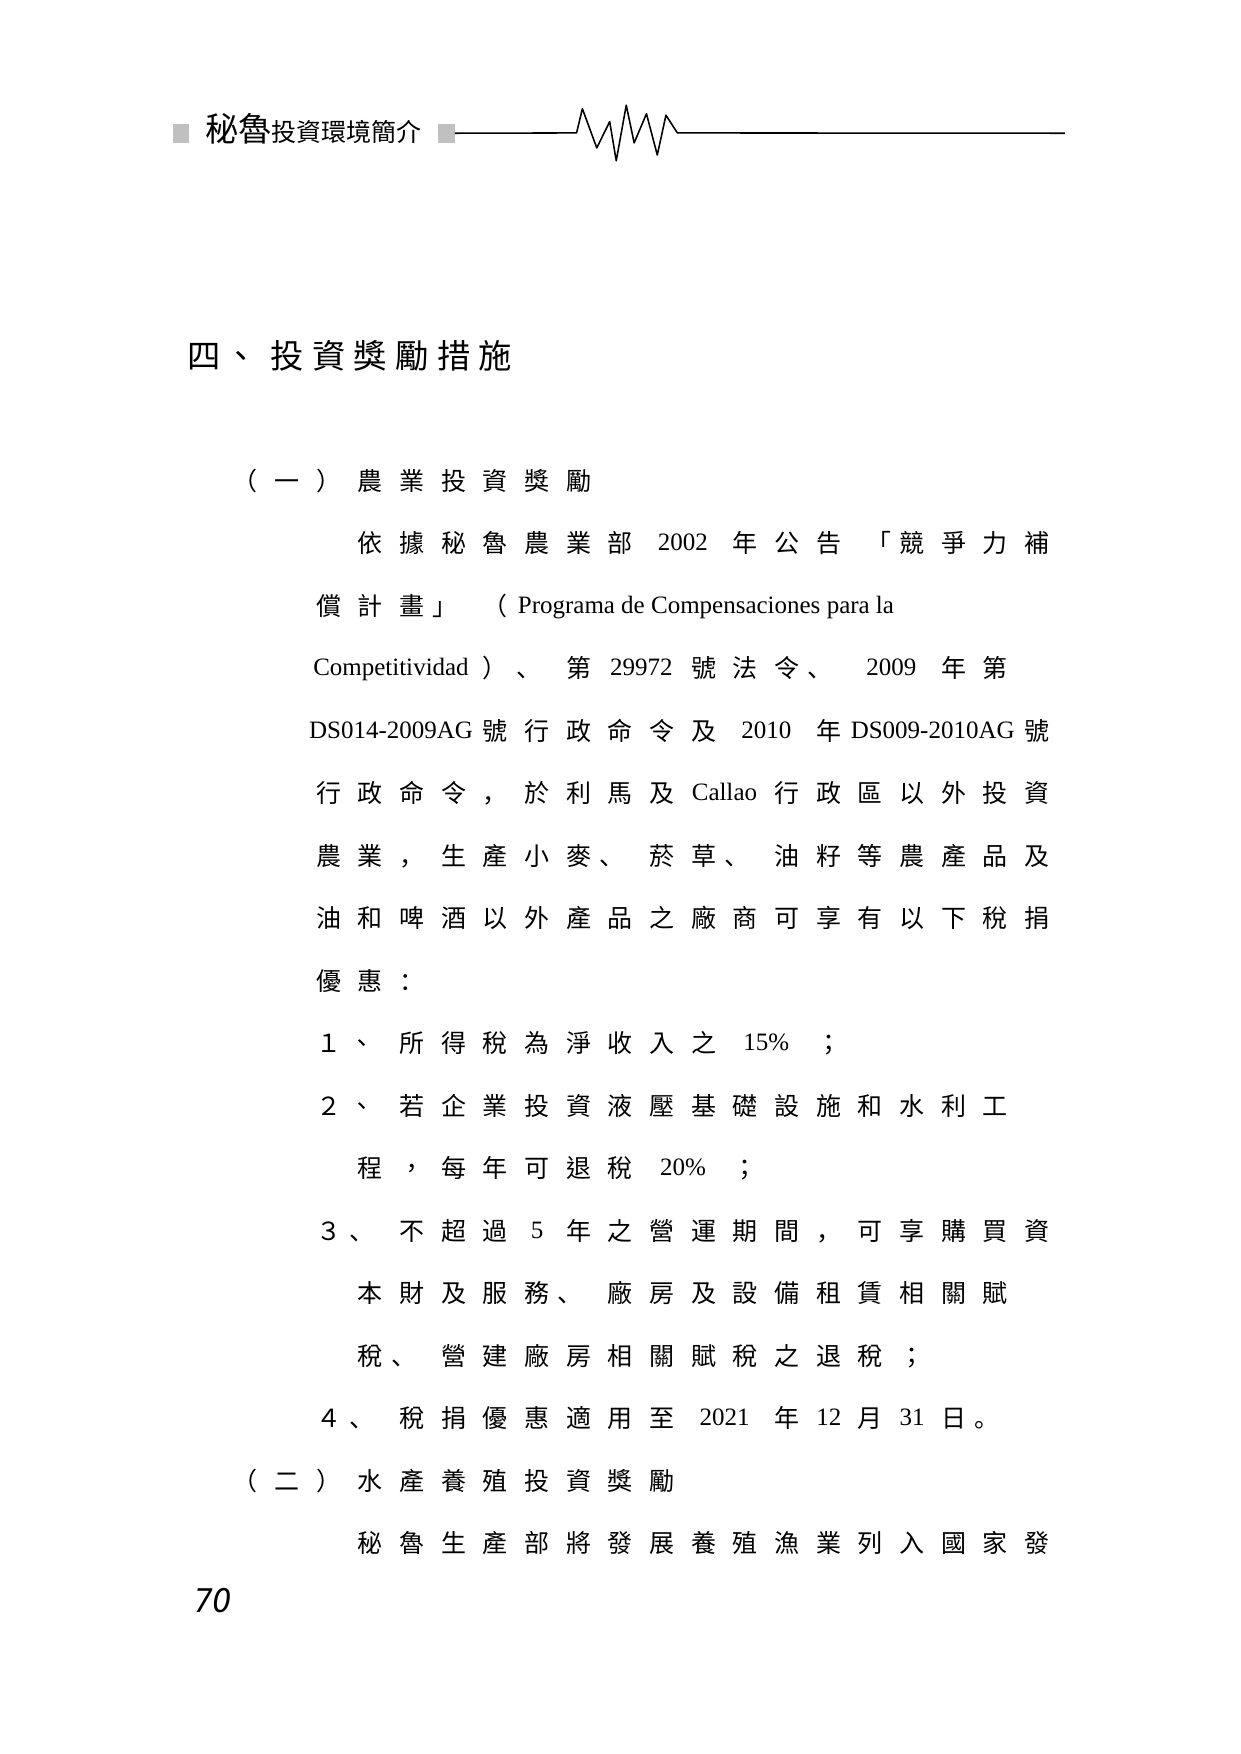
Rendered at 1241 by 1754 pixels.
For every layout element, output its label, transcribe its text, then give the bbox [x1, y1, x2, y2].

text （二）水產養殖投資獎勵 [207, 1438, 1058, 1500]
text 四、投資獎勵措施 [183, 313, 1058, 375]
text ２、若企業投資液壓基礎設施和水利工程，每年可退稅20%； [281, 1063, 1058, 1188]
text 依據秘魯農業部2002年公告「競爭力補償計畫」（Programa de Compensaciones para la Competitividad）、第29972號法令、2009年第DS014-2009AG號行政命令及2010年DS009-2010AG號行政命令，於利馬及Callao行政區以外投資農業，生產小麥、菸草、油籽等農產品及油和啤酒以外產品之廠商可享有以下稅捐優惠： [281, 500, 1058, 1000]
text ４、稅捐優惠適用至2021年12月31日。 [281, 1375, 1058, 1438]
text ３、不超過5年之營運期間，可享購買資本財及服務、廠房及設備租賃相關賦稅、營建廠房相關賦稅之退稅； [281, 1188, 1058, 1375]
text １、所得稅為淨收入之15%； [281, 1000, 1058, 1063]
text （一）農業投資獎勵 [207, 438, 1058, 500]
text 秘魯生產部將發展養殖漁業列入國家發 [281, 1500, 1058, 1563]
